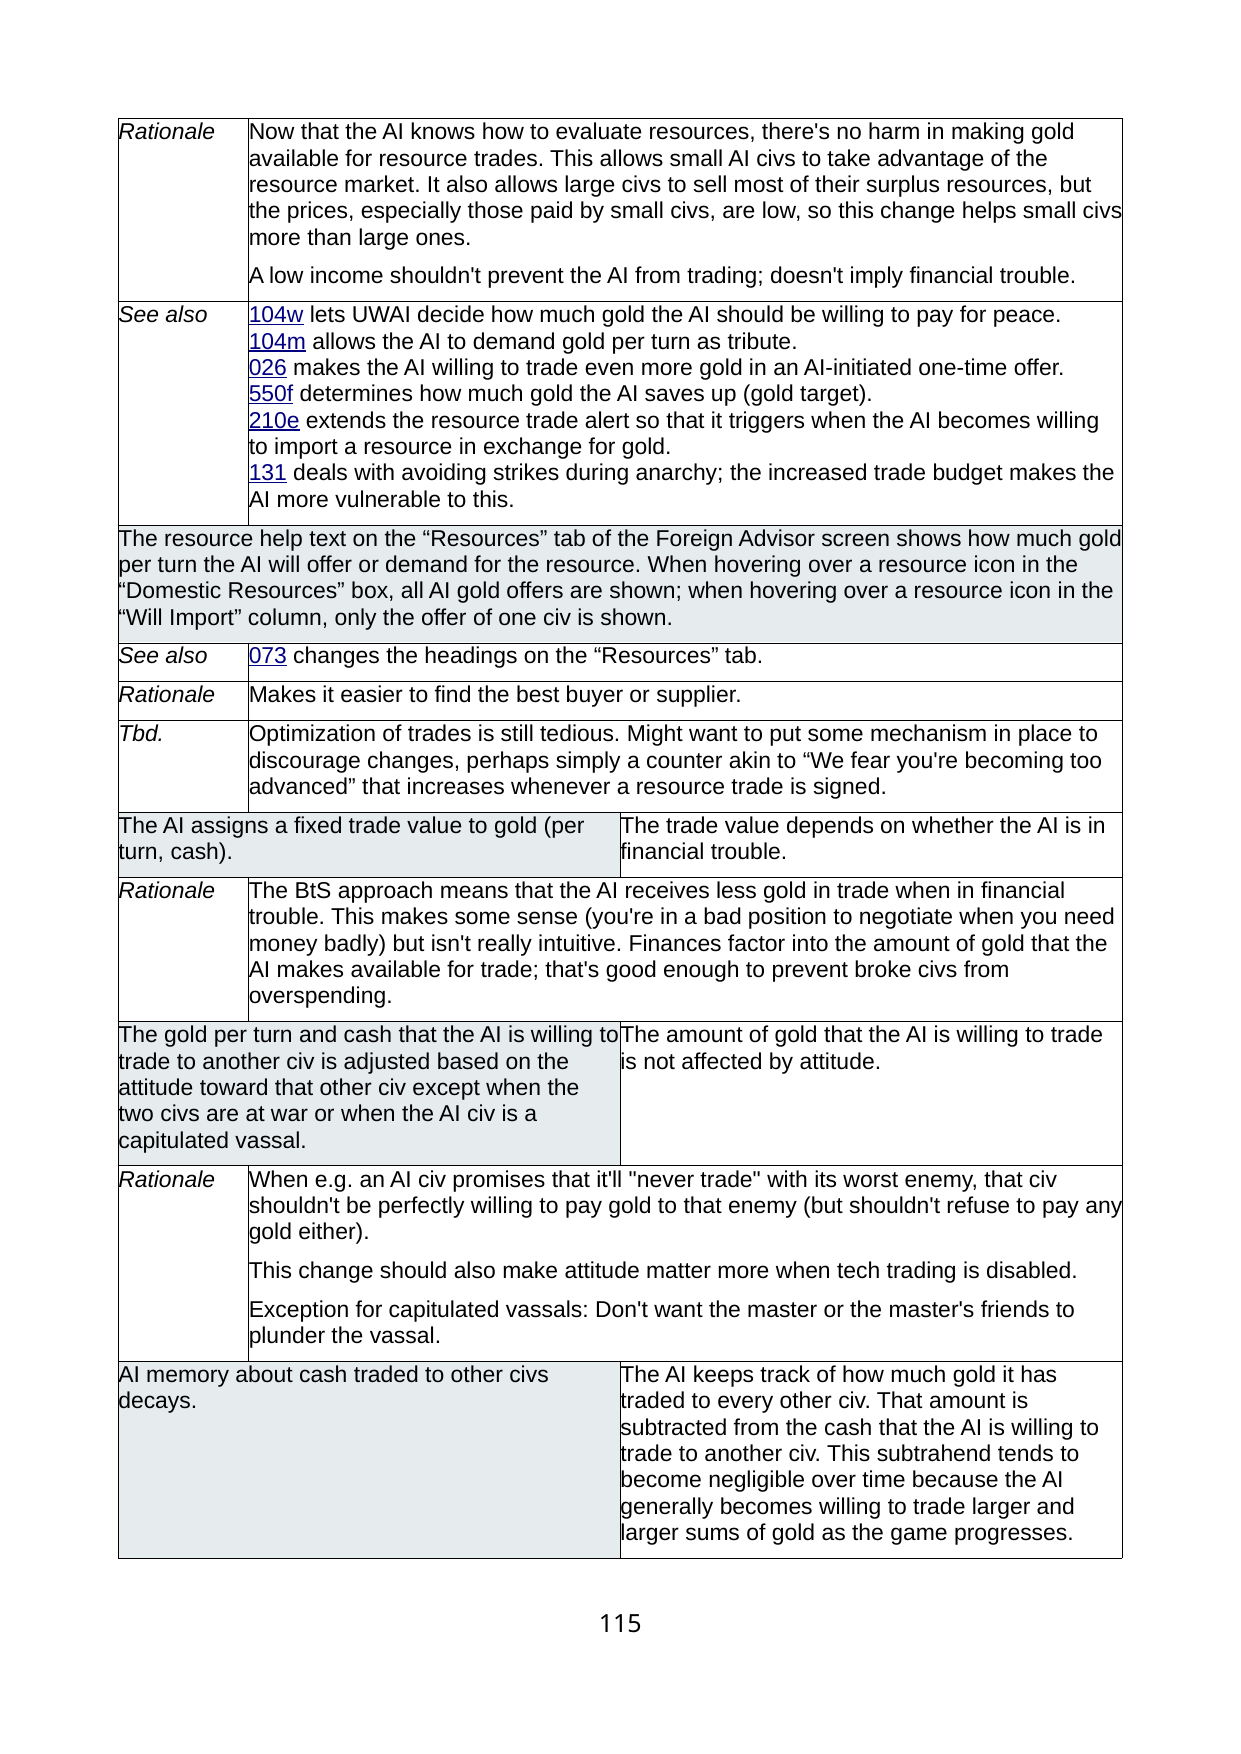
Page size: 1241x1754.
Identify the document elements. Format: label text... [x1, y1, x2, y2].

table_cell Rationale [119, 878, 248, 1021]
table_cell The gold per turn and cash that the AI is willing to trade to another civ is adjusted based on the attitude toward that other civ except when the two civs are at war or when the AI civ is a capitulated vassal. [119, 1022, 620, 1165]
table_cell Rationale [119, 682, 248, 720]
table_cell 073 changes the headings on the “Resources” tab. [249, 644, 1122, 681]
table_cell Now that the AI knows how to evaluate resources, there's no harm in making gold available for resource trades. This allows small AI civs to take advantage of the resource market. It also allows large civs to sell most of their surplus resources, but the prices, especially those paid by small civs, are low, so this change helps small civs more than large ones. A low income shouldn't prevent the AI from trading; doesn't imply financial trouble. [249, 119, 1122, 301]
table_cell Makes it easier to find the best buyer or supplier. [249, 682, 1122, 720]
table_cell The BtS approach means that the AI receives less gold in trade when in financial trouble. This makes some sense (you're in a bad position to negotiate when you need money badly) but isn't really intuitive. Finances factor into the amount of gold that the AI makes available for trade; that's good enough to prevent broke civs from overspending. [249, 878, 1122, 1021]
table_cell Rationale [119, 1166, 248, 1361]
table_cell Tbd. [119, 721, 248, 812]
table_cell The trade value depends on whether the AI is in financial trouble. [621, 813, 1122, 877]
table_cell The amount of gold that the AI is willing to trade is not affected by attitude. [621, 1022, 1122, 1165]
table_cell See also [119, 302, 248, 524]
table_cell When e.g. an AI civ promises that it'll "never trade" with its worst enemy, that civ shouldn't be perfectly willing to pay gold to that enemy (but shouldn't refuse to pay any gold either). This change should also make attitude matter more when tech trading is disabled. Exception for capitulated vassals: Don't want the master or the master's friends to plunder the vassal. [249, 1166, 1122, 1361]
table_cell See also [119, 644, 248, 681]
table_cell The AI assigns a fixed trade value to gold (per turn, cash). [119, 813, 620, 877]
table_cell The resource help text on the “Resources” tab of the Foreign Advisor screen shows how much gold per turn the AI will offer or demand for the resource. When hovering over a resource icon in the “Domestic Resources” box, all AI gold offers are shown; when hovering over a resource icon in the “Will Import” column, only the offer of one civ is shown. [119, 526, 1122, 642]
table_cell The AI keeps track of how much gold it has traded to every other civ. That amount is subtracted from the cash that the AI is willing to trade to another civ. This subtrahend tends to become negligible over time because the AI generally becomes willing to trade larger and larger sums of gold as the game progresses. [621, 1362, 1122, 1558]
table_cell AI memory about cash traded to other civs decays. [119, 1362, 620, 1558]
table_cell 104w lets UWAI decide how much gold the AI should be willing to pay for peace. 104m allows the AI to demand gold per turn as tribute. 026 makes the AI willing to trade even more gold in an AI-initiated one-time offer. 550f determines how much gold the AI saves up (gold target). 210e extends the resource trade alert so that it triggers when the AI becomes willing to import a resource in exchange for gold. 131 deals with avoiding strikes during anarchy; the increased trade budget makes the AI more vulnerable to this. [249, 302, 1122, 524]
table_cell Optimization of trades is still tedious. Might want to put some mechanism in place to discourage changes, perhaps simply a counter akin to “We fear you're becoming too advanced” that increases whenever a resource trade is signed. [249, 721, 1122, 812]
table_cell Rationale [119, 119, 248, 301]
